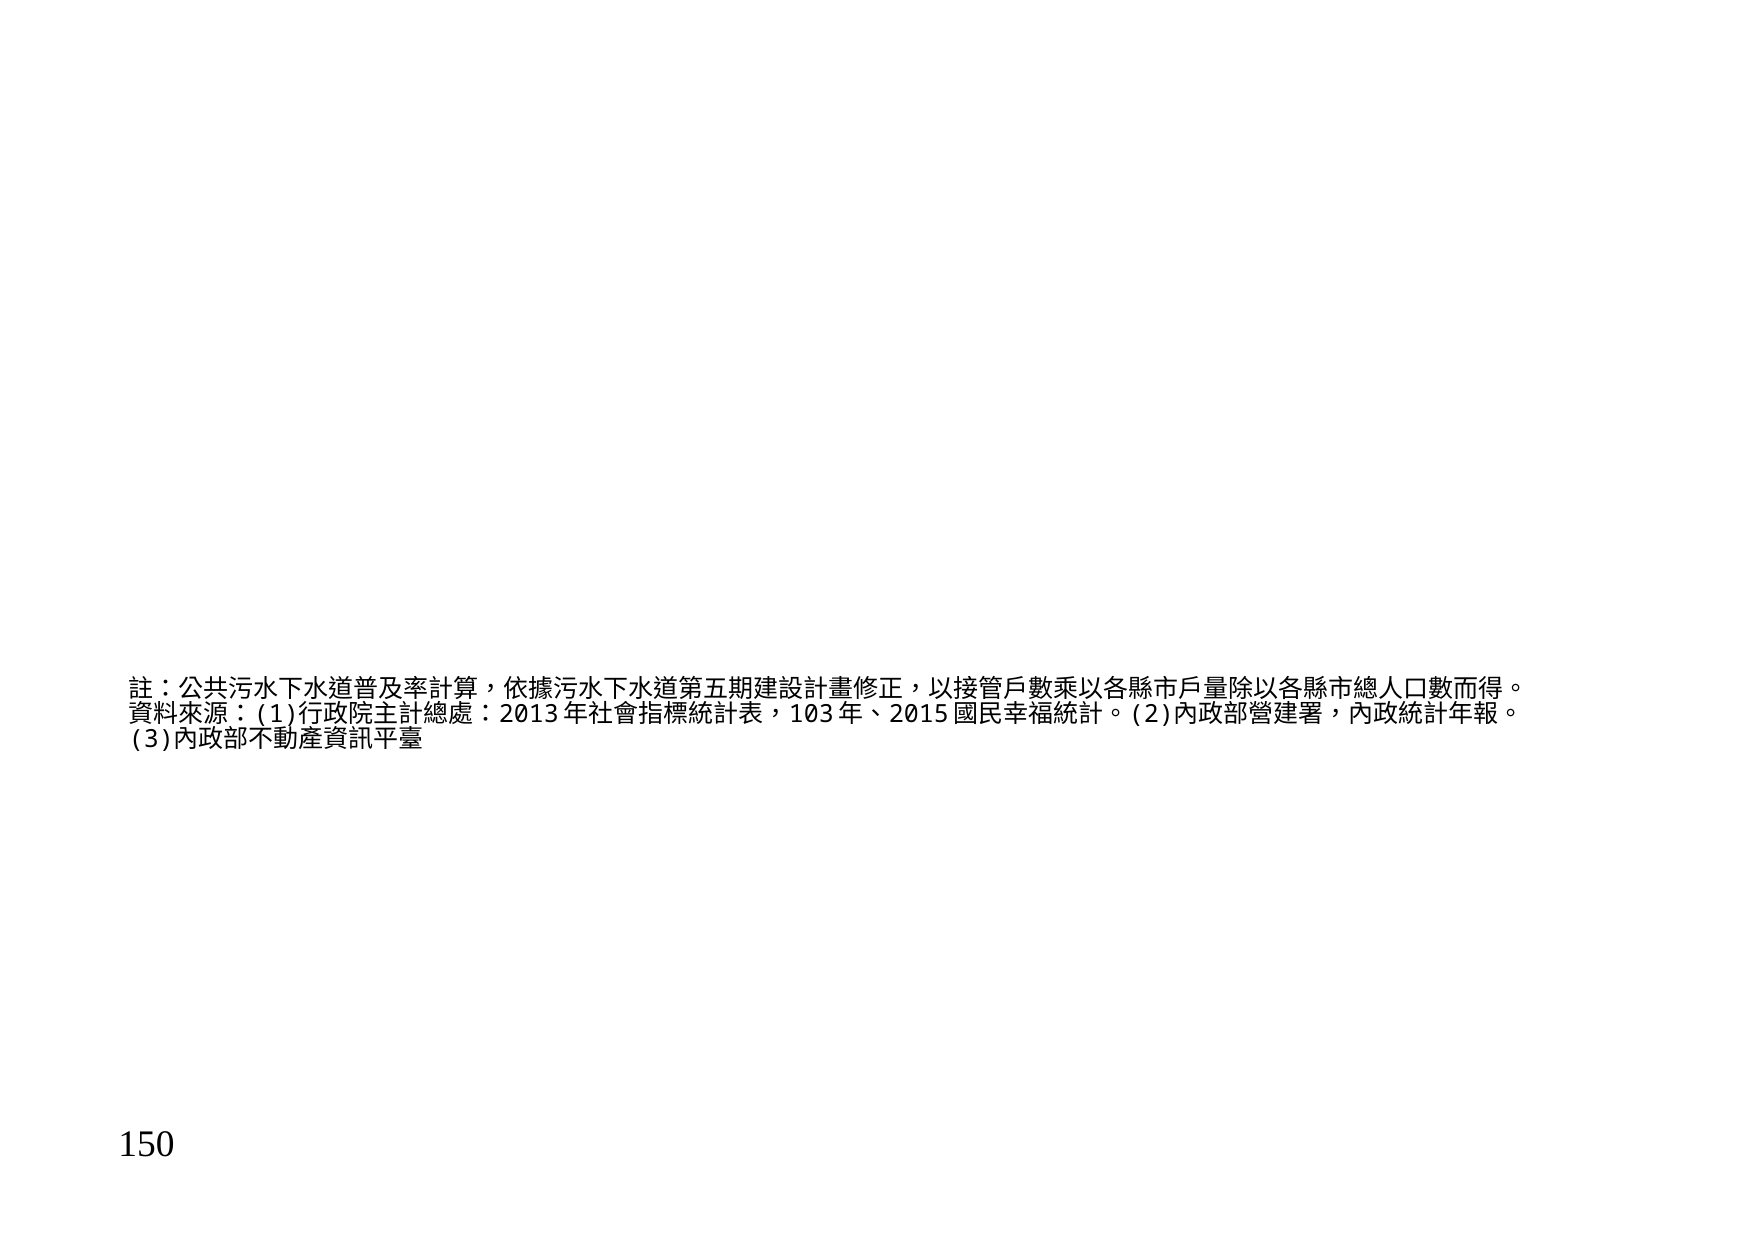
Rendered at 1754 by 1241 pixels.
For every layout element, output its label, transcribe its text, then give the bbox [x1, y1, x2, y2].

text 資料來源：(1)行政院主計總處：2013年社會指標統計表，103年、2015國民幸福統計。(2)內政部營建署，內政統計年報。(3)內政部不動產資訊平臺 [128, 703, 1543, 753]
text 註：公共污水下水道普及率計算，依據污水下水道第五期建設計畫修正，以接管戶數乘以各縣市戶量除以各縣市總人口數而得。 [128, 678, 1543, 703]
